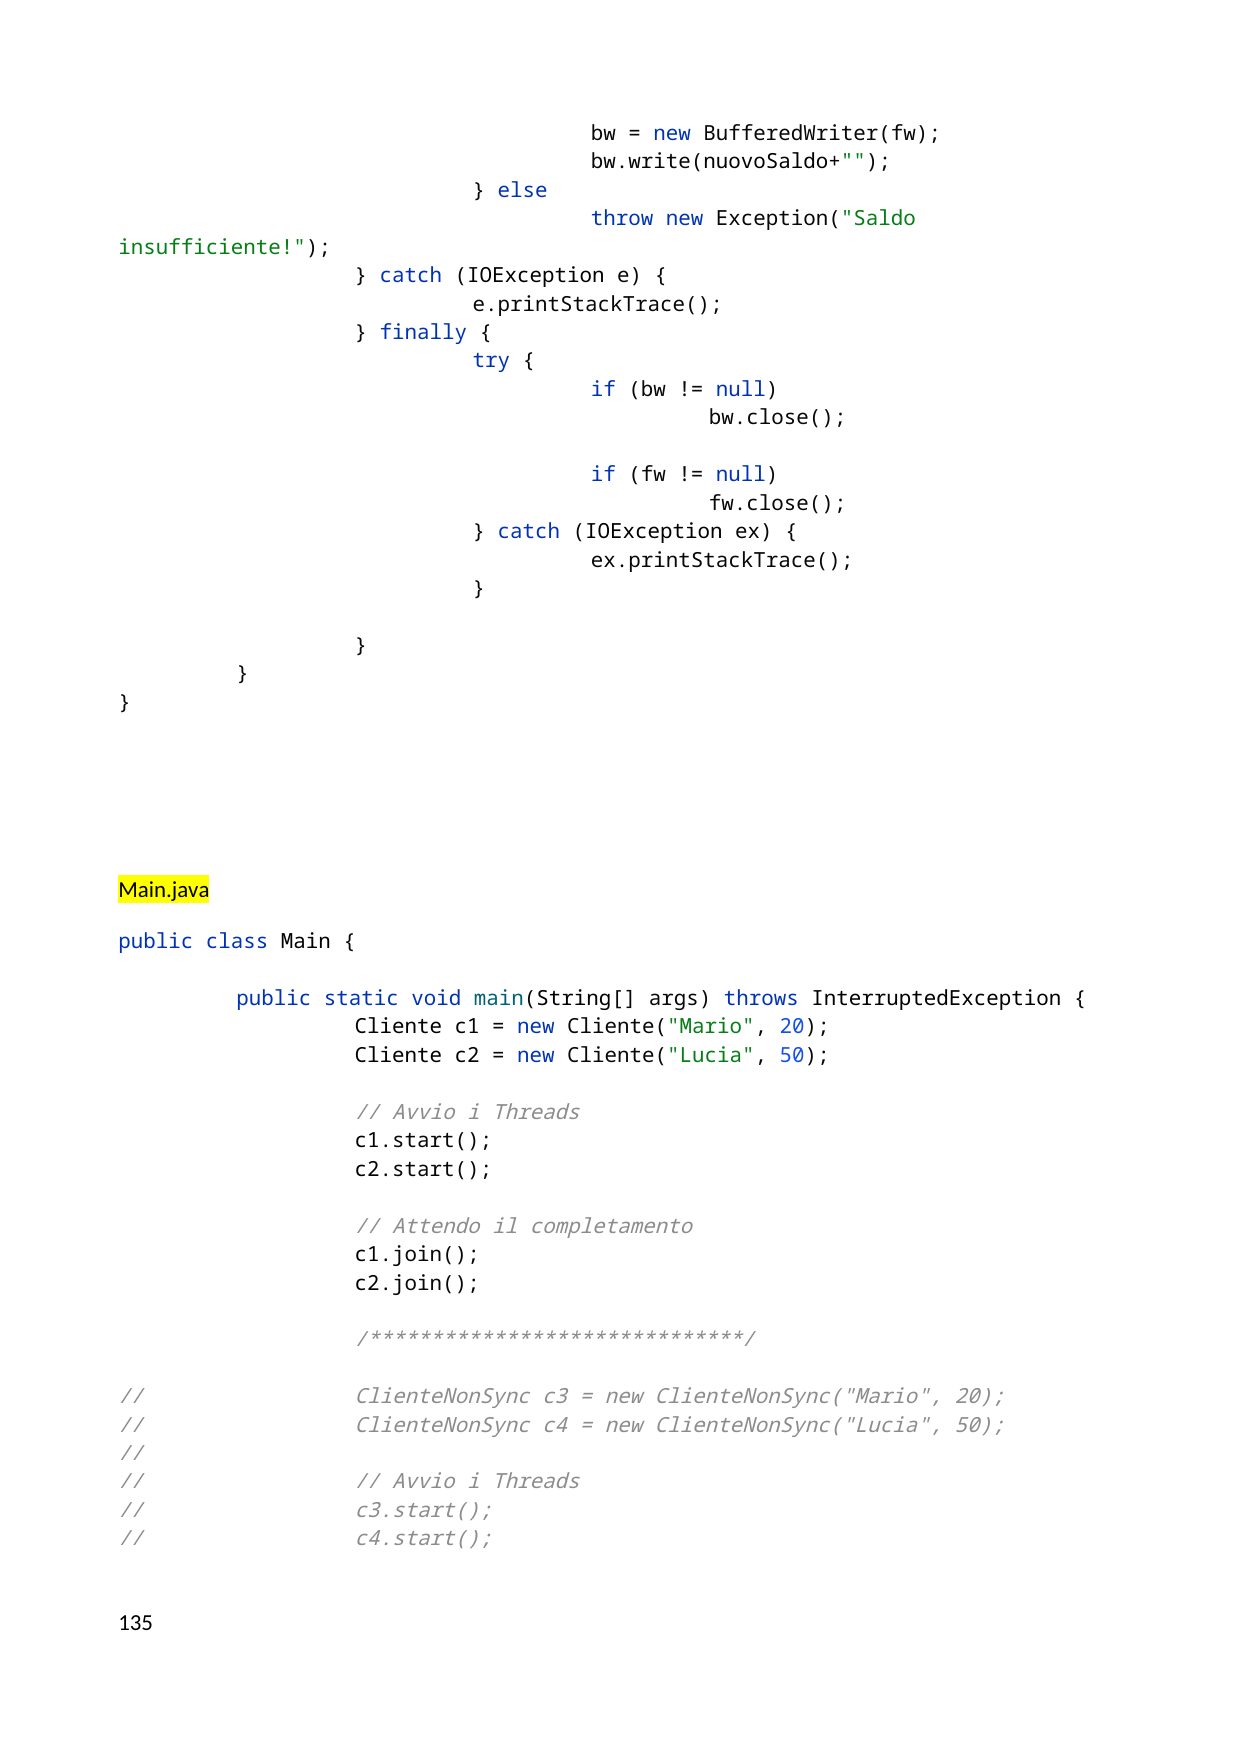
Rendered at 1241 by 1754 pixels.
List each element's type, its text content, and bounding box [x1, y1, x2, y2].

text bw = new BufferedWriter(fw); bw.write(nuovoSaldo+""); } else throw new Exception("Saldo insufficiente!"); } catch (IOException e) { e.printStackTrace(); } finally { try { if (bw != null) bw.close(); if (fw != null) fw.close(); } catch (IOException ex) { ex.printStackTrace(); } } } } [118, 118, 1122, 739]
text public class Main { public static void main(String[] args) throws InterruptedException { Cliente c1 = new Cliente("Mario", 20); Cliente c2 = new Cliente("Lucia", 50); // Avvio i Threads c1.start(); c2.start(); // Attendo il completamento c1.join(); c2.join(); /******************************/ // ClienteNonSync c3 = new ClienteNonSync("Mario", 20); // ClienteNonSync c4 = new ClienteNonSync("Lucia", 50); // // // Avvio i Threads // c3.start(); // c4.start(); [118, 926, 1122, 1552]
text Main.java [118, 875, 1122, 926]
